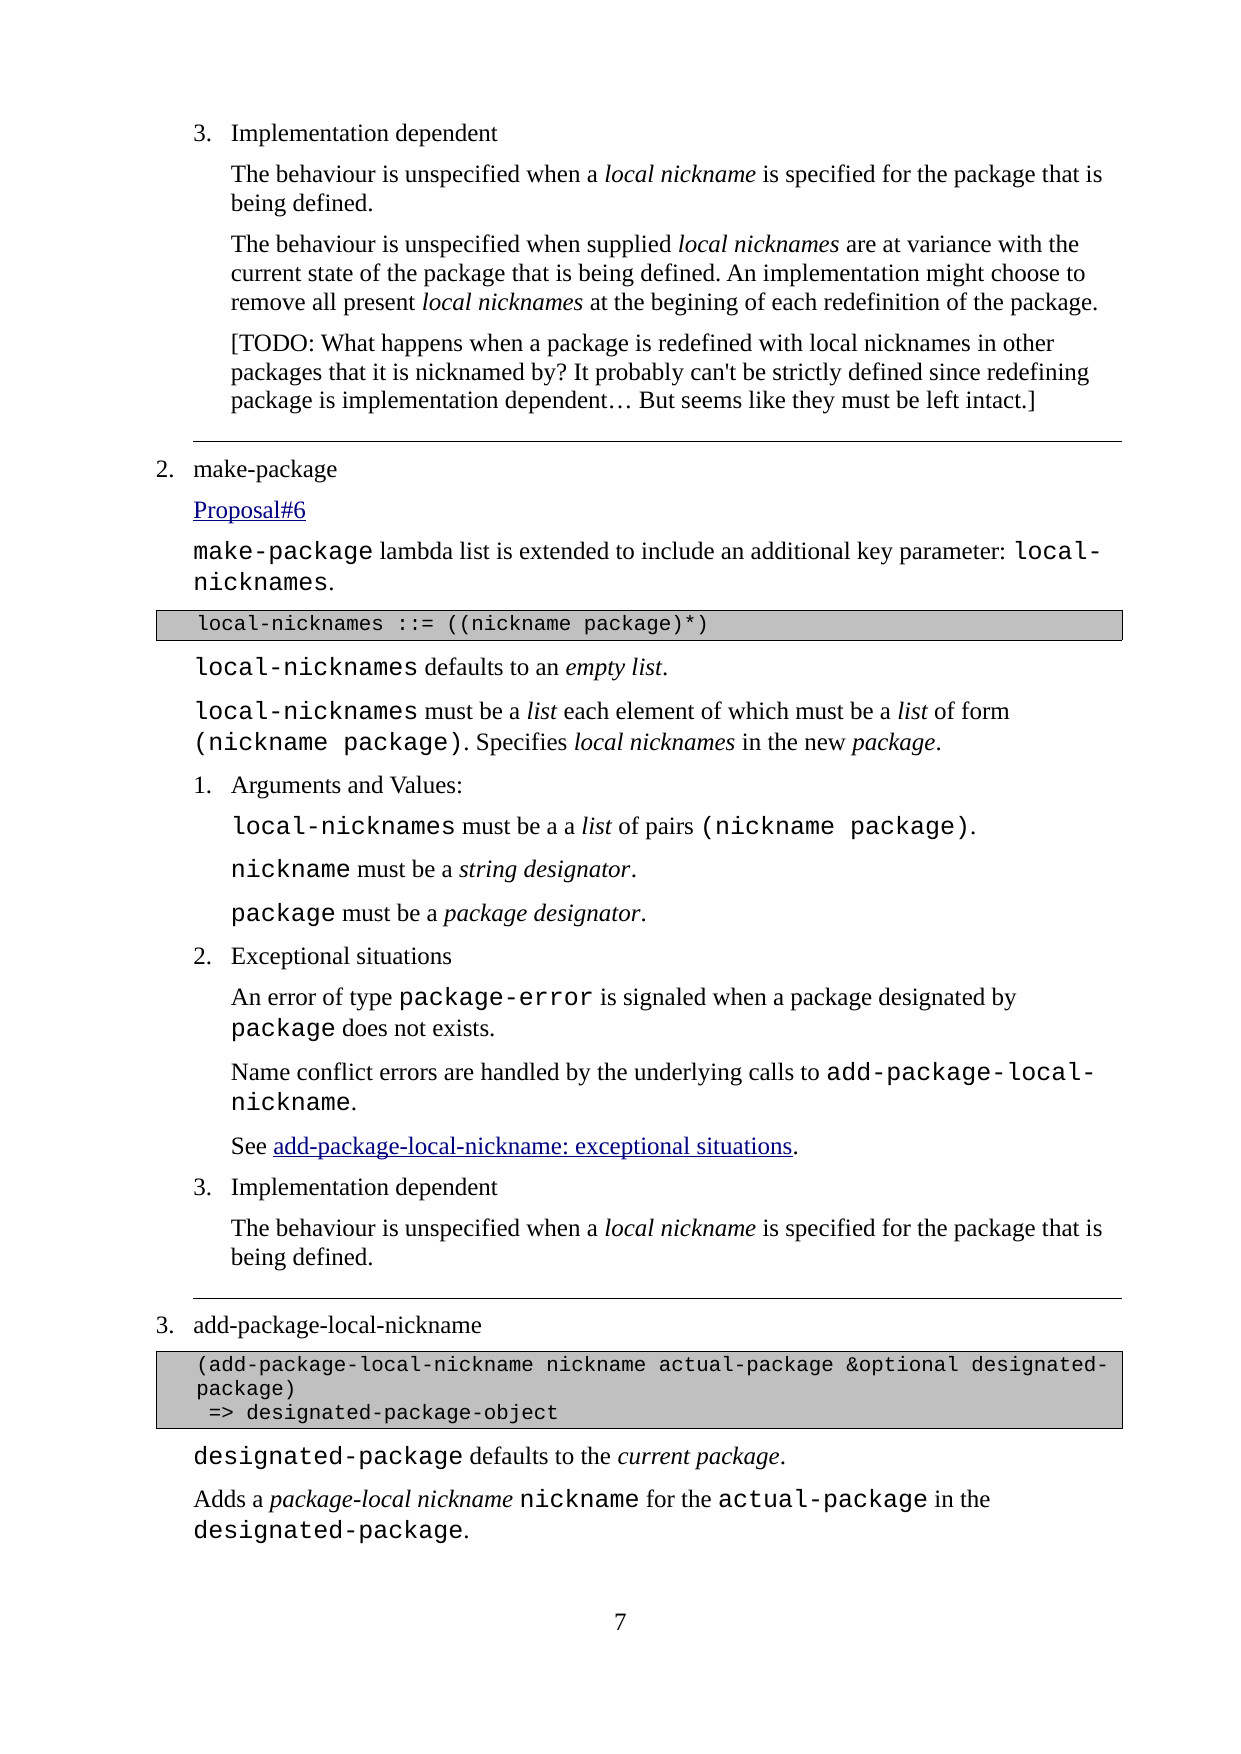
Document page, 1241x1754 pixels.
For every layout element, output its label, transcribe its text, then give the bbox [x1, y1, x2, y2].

list => designated-package-object [157, 1399, 1122, 1428]
list See add-package-local-nickname: exceptional situations. [193, 1131, 1122, 1159]
list Arguments and Values: [193, 770, 1122, 799]
list designated-package defaults to the current package. [156, 1441, 1122, 1472]
list [TODO: What happens when a package is redefined with local nicknames in other packages that it is nicknamed by? It probably can't be strictly defined since redefining package is implementation dependent… But seems like they must be left intact.] [193, 328, 1122, 414]
list The behaviour is unspecified when supplied local nicknames are at variance with the current state of the package that is being defined. An implementation might choose to remove all present local nicknames at the begining of each redefinition of the package. [193, 229, 1122, 316]
list (add-package-local-nickname nickname actual-package &optional designated-package) [157, 1352, 1122, 1399]
list Implementation dependent [193, 118, 1122, 147]
list Proposal#6 [156, 495, 1122, 524]
list nickname must be a string designator. [193, 854, 1122, 885]
list Name conflict errors are handled by the underlying calls to add-package-local-nickname. [193, 1057, 1122, 1118]
list An error of type package-error is signaled when a package designated by package does not exists. [193, 982, 1122, 1044]
list Adds a package-local nickname nickname for the actual-package in the designated-package. [156, 1484, 1122, 1546]
list local-nicknames defaults to an empty list. [156, 652, 1122, 683]
list make-package lambda list is extended to include an additional key parameter: local-nicknames. [156, 536, 1122, 598]
list local-nicknames must be a a list of pairs (nickname package). [193, 811, 1122, 842]
list make-package [156, 454, 1122, 482]
list local-nicknames must be a list each element of which must be a list of form (nickname package). Specifies local nicknames in the new package. [156, 696, 1122, 757]
list package must be a package designator. [193, 898, 1122, 929]
list The behaviour is unspecified when a local nickname is specified for the package that is being defined. [193, 1213, 1122, 1271]
list Exceptional situations [193, 941, 1122, 970]
list The behaviour is unspecified when a local nickname is specified for the package that is being defined. [193, 159, 1122, 217]
list add-package-local-nickname [156, 1310, 1122, 1339]
list local-nicknames ::= ((nickname package)*) [157, 611, 1122, 640]
list Implementation dependent [193, 1172, 1122, 1201]
